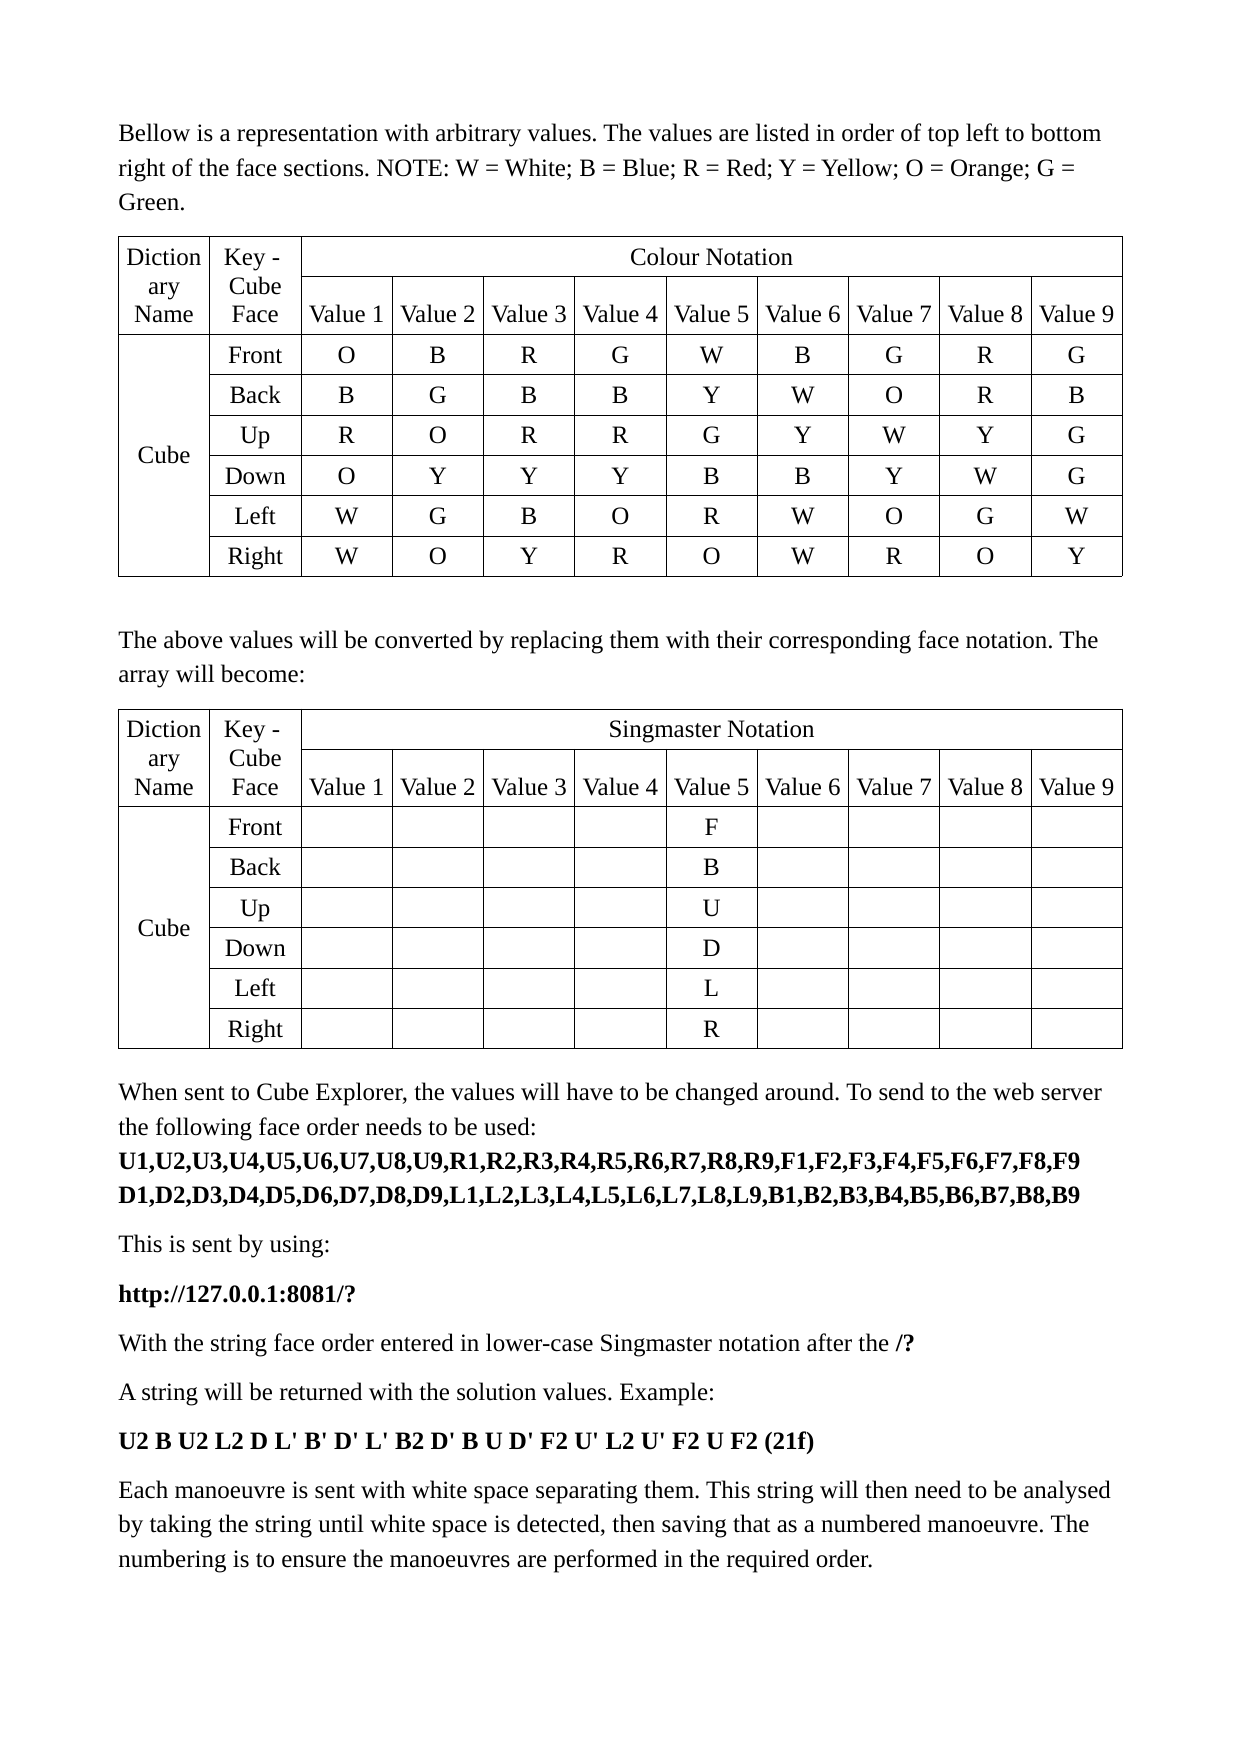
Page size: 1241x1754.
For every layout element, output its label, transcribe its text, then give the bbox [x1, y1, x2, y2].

table_cell W [1032, 496, 1122, 536]
table_cell [302, 928, 392, 968]
table_cell B [484, 496, 574, 536]
table_cell [940, 848, 1031, 887]
table_cell G [393, 496, 483, 536]
table_cell G [1032, 416, 1122, 455]
table_cell [484, 1009, 574, 1048]
text Bellow is a representation with arbitrary values. The values are listed in order of top left to bottom right of the face sections. NOTE: W = White; B = Blue; R = Red; Y = Yellow; O = Orange; G = Green. [118, 118, 1122, 216]
table_cell R [484, 335, 574, 374]
table_cell [393, 1009, 483, 1048]
table_cell Back [210, 848, 301, 887]
table_cell Back [210, 375, 301, 414]
table_cell R [302, 416, 392, 455]
table_cell R [667, 496, 757, 536]
table_cell [849, 969, 939, 1008]
table_cell Cube [119, 335, 209, 576]
table_cell O [393, 537, 483, 576]
table_cell R [667, 1009, 757, 1048]
table_cell B [758, 335, 848, 374]
table_cell Value 8 [940, 750, 1031, 806]
table_header Dictionary Name [119, 237, 209, 334]
table_cell B [575, 375, 666, 414]
table_cell W [302, 537, 392, 576]
table_cell [575, 969, 666, 1008]
table_cell [1032, 848, 1122, 887]
table_cell O [849, 375, 939, 414]
table_cell B [667, 456, 757, 495]
table_cell Value 4 [575, 750, 666, 806]
table_cell [575, 888, 666, 927]
table_cell Y [484, 456, 574, 495]
text With the string face order entered in lower-case Singmaster notation after the /? [118, 1328, 1122, 1356]
table_cell Right [210, 537, 301, 576]
table_cell Up [210, 888, 301, 927]
table_cell Right [210, 1009, 301, 1048]
table_cell O [302, 335, 392, 374]
text When sent to Cube Explorer, the values will have to be changed around. To send to the web server the following face order needs to be used: U1,U2,U3,U4,U5,U6,U7,U8,U9,R1,R2,R3,R4,R5,R6,R7,R8,R9,F1,F2,F3,F4,F5,F6,F7,F8,F9 D1,D2,D3,D4,D5,D6,D7,D8,D9,L1,L2,L3,L4,L5,L6,L7,L8,L9,B1,B2,B3,B4,B5,B6,B7,B8,B9 [118, 1077, 1122, 1209]
table_cell [484, 928, 574, 968]
table_cell Cube [119, 807, 209, 1048]
table_cell Value 1 [302, 750, 392, 806]
table_cell [393, 848, 483, 887]
table_cell Value 2 [393, 277, 483, 334]
table_cell Value 8 [940, 277, 1031, 334]
table_cell D [667, 928, 757, 968]
table_cell B [1032, 375, 1122, 414]
table_cell R [484, 416, 574, 455]
table_cell R [575, 416, 666, 455]
table_cell W [302, 496, 392, 536]
table_cell R [575, 537, 666, 576]
table_cell B [484, 375, 574, 414]
table_cell [940, 928, 1031, 968]
table_cell G [849, 335, 939, 374]
table_cell Value 9 [1032, 277, 1122, 334]
table_cell W [849, 416, 939, 455]
table_cell O [575, 496, 666, 536]
table_cell [849, 1009, 939, 1048]
table_cell Left [210, 496, 301, 536]
text A string will be returned with the solution values. Example: [118, 1377, 1122, 1406]
text Each manoeuvre is sent with white space separating them. This string will then need to be analysed by taking the string until white space is detected, then saving that as a numbered manoeuvre. The numbering is to ensure the manoeuvres are performed in the required order. [118, 1475, 1122, 1573]
table_header Colour Notation [302, 237, 1122, 276]
text U2 B U2 L2 D L' B' D' L' B2 D' B U D' F2 U' L2 U' F2 U F2 (21f) [118, 1426, 1122, 1454]
table_cell [484, 807, 574, 847]
table_cell Value 6 [758, 277, 848, 334]
table_cell G [393, 375, 483, 414]
table_cell G [1032, 456, 1122, 495]
table_cell [393, 928, 483, 968]
table_cell [758, 969, 848, 1008]
table_cell [1032, 807, 1122, 847]
table_cell [575, 1009, 666, 1048]
table_cell Value 4 [575, 277, 666, 334]
table_cell Front [210, 335, 301, 374]
table_cell [849, 888, 939, 927]
table_cell [302, 888, 392, 927]
table_cell O [302, 456, 392, 495]
table_cell [849, 928, 939, 968]
table_cell W [940, 456, 1031, 495]
table_cell F [667, 807, 757, 847]
table_cell [940, 888, 1031, 927]
table_cell W [758, 537, 848, 576]
table_header Dictionary Name [119, 710, 209, 806]
table_cell [484, 848, 574, 887]
table_cell G [667, 416, 757, 455]
table_header Key - Cube Face [210, 237, 301, 334]
table_cell W [758, 375, 848, 414]
table_cell [393, 969, 483, 1008]
table_cell [484, 969, 574, 1008]
table_cell Front [210, 807, 301, 847]
table_cell Y [667, 375, 757, 414]
table_cell [302, 1009, 392, 1048]
table_cell [1032, 888, 1122, 927]
text http://127.0.0.1:8081/? [118, 1279, 1122, 1307]
table_cell Down [210, 456, 301, 495]
table_cell O [393, 416, 483, 455]
table_cell [940, 1009, 1031, 1048]
table_cell G [575, 335, 666, 374]
table_cell B [302, 375, 392, 414]
table_cell [575, 928, 666, 968]
table_cell [575, 848, 666, 887]
table_cell O [849, 496, 939, 536]
table_cell Value 5 [667, 750, 757, 806]
table_cell R [849, 537, 939, 576]
table_cell Up [210, 416, 301, 455]
table_cell Y [484, 537, 574, 576]
table_cell [484, 888, 574, 927]
table_cell Value 5 [667, 277, 757, 334]
table_cell B [393, 335, 483, 374]
table_cell R [940, 335, 1031, 374]
table_cell [849, 848, 939, 887]
table_cell Left [210, 969, 301, 1008]
table_cell Y [1032, 537, 1122, 576]
table_cell Value 6 [758, 750, 848, 806]
table_cell [302, 969, 392, 1008]
table_cell [758, 1009, 848, 1048]
table_cell Y [849, 456, 939, 495]
table_cell [393, 807, 483, 847]
table_cell O [667, 537, 757, 576]
table_cell Value 1 [302, 277, 392, 334]
text The above values will be converted by replacing them with their corresponding face notation. The array will become: [118, 625, 1122, 688]
table_cell Value 3 [484, 750, 574, 806]
table_cell [1032, 1009, 1122, 1048]
table_cell [849, 807, 939, 847]
table_cell [575, 807, 666, 847]
text This is sent by using: [118, 1229, 1122, 1258]
table_cell W [758, 496, 848, 536]
table_cell Y [575, 456, 666, 495]
table_cell W [667, 335, 757, 374]
table_cell [1032, 969, 1122, 1008]
table_cell [302, 848, 392, 887]
table_cell G [940, 496, 1031, 536]
table_cell [302, 807, 392, 847]
table_cell [940, 969, 1031, 1008]
table_cell Value 3 [484, 277, 574, 334]
table_header Key - Cube Face [210, 710, 301, 806]
table_cell Value 7 [849, 750, 939, 806]
table_cell Value 2 [393, 750, 483, 806]
table_cell Y [758, 416, 848, 455]
table_cell Y [940, 416, 1031, 455]
table_cell U [667, 888, 757, 927]
table_cell [758, 888, 848, 927]
table_cell [758, 848, 848, 887]
table_cell Y [393, 456, 483, 495]
table_cell [1032, 928, 1122, 968]
table_cell B [667, 848, 757, 887]
table_cell B [758, 456, 848, 495]
table_cell [940, 807, 1031, 847]
table_cell [393, 888, 483, 927]
table_cell Value 9 [1032, 750, 1122, 806]
table_cell [758, 807, 848, 847]
table_cell Down [210, 928, 301, 968]
table_cell G [1032, 335, 1122, 374]
table_header Singmaster Notation [302, 710, 1122, 749]
table_cell O [940, 537, 1031, 576]
table_cell R [940, 375, 1031, 414]
table_cell L [667, 969, 757, 1008]
table_cell [758, 928, 848, 968]
table_cell Value 7 [849, 277, 939, 334]
